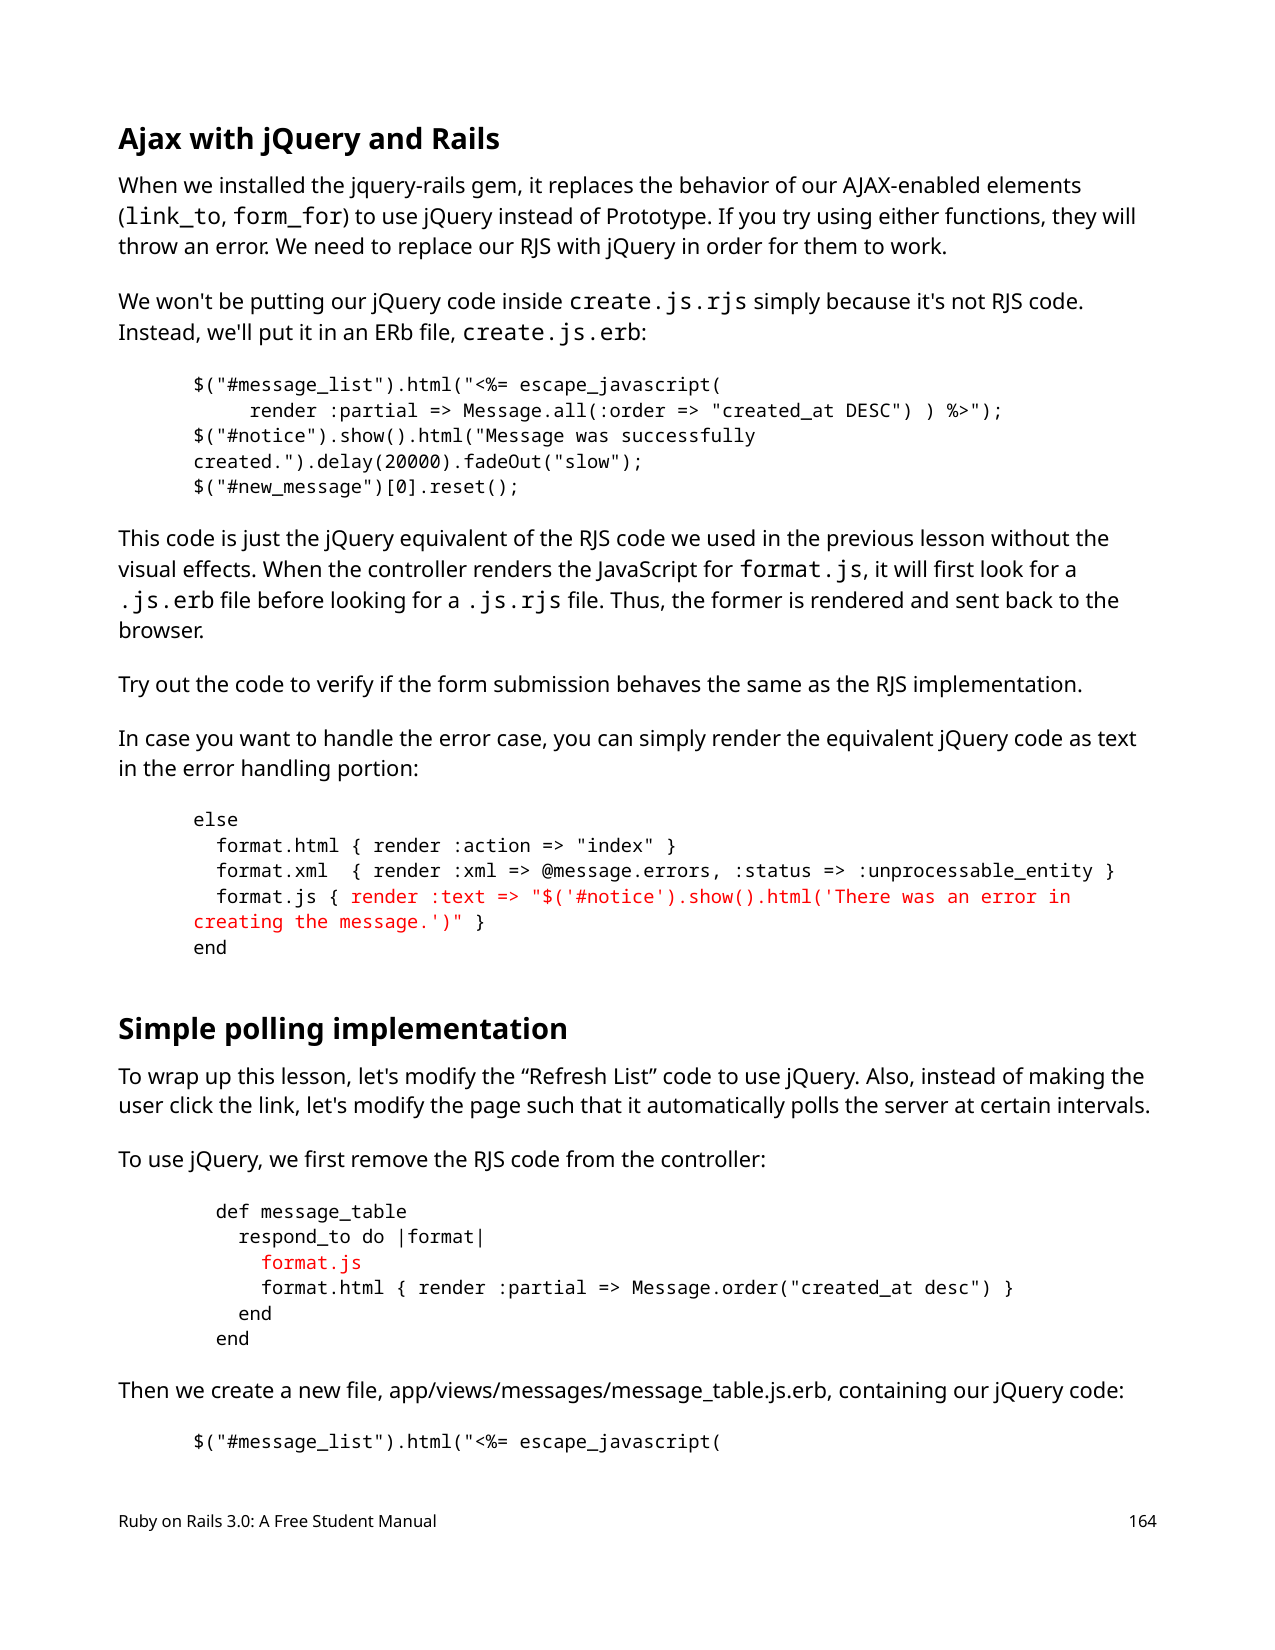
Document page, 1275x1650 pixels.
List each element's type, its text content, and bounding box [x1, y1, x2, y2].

text def message_table respond_to do |format| format.js format.html { render :partial => Message.order("created_at desc") } end end [193, 1198, 1157, 1351]
text Then we create a new file, app/views/messages/message_table.js.erb, containing our jQuery code: [118, 1375, 1157, 1405]
subtitle Simple polling implementation [118, 1008, 1157, 1048]
text In case you want to handle the error case, you can simply render the equivalent jQuery code as text in the error handling portion: [118, 723, 1157, 782]
text We won't be putting our jQuery code inside create.js.rjs simply because it's not RJS code. Instead, we'll put it in an ERb file, create.js.erb: [118, 285, 1157, 348]
text This code is just the jQuery equivalent of the RJS code we used in the previous lesson without the visual effects. When the controller renders the JavaScript for format.js, it will first look for a .js.erb file before looking for a .js.rjs file. Thus, the former is rendered and sent back to the browser. [118, 523, 1157, 645]
text $("#message_list").html("<%= escape_javascript( [193, 1429, 1157, 1454]
text else format.html { render :action => "index" } format.xml { render :xml => @message.errors, :status => :unprocessable_entity } format.js { render :text => "$('#notice').show().html('There was an error in creating the message.')" } end [193, 806, 1157, 959]
text $("#message_list").html("<%= escape_javascript( render :partial => Message.all(:order => "created_at DESC") ) %>"); $("#notice").show().html("Message was successfully created.").delay(20000).fadeOut("slow"); $("#new_message")[0].reset(); [193, 372, 1157, 499]
subtitle Ajax with jQuery and Rails [118, 118, 1157, 158]
text To wrap up this lesson, let's modify the “Refresh List” code to use jQuery. Also, instead of making the user click the link, let's modify the page such that it automatically polls the server at certain intervals. [118, 1061, 1157, 1120]
text When we installed the jquery-rails gem, it replaces the behavior of our AJAX-enabled elements (link_to, form_for) to use jQuery instead of Prototype. If you try using either functions, they will throw an error. We need to replace our RJS with jQuery in order for them to work. [118, 170, 1157, 261]
text Try out the code to verify if the form submission behaves the same as the RJS implementation. [118, 669, 1157, 699]
text To use jQuery, we first remove the RJS code from the controller: [118, 1144, 1157, 1174]
